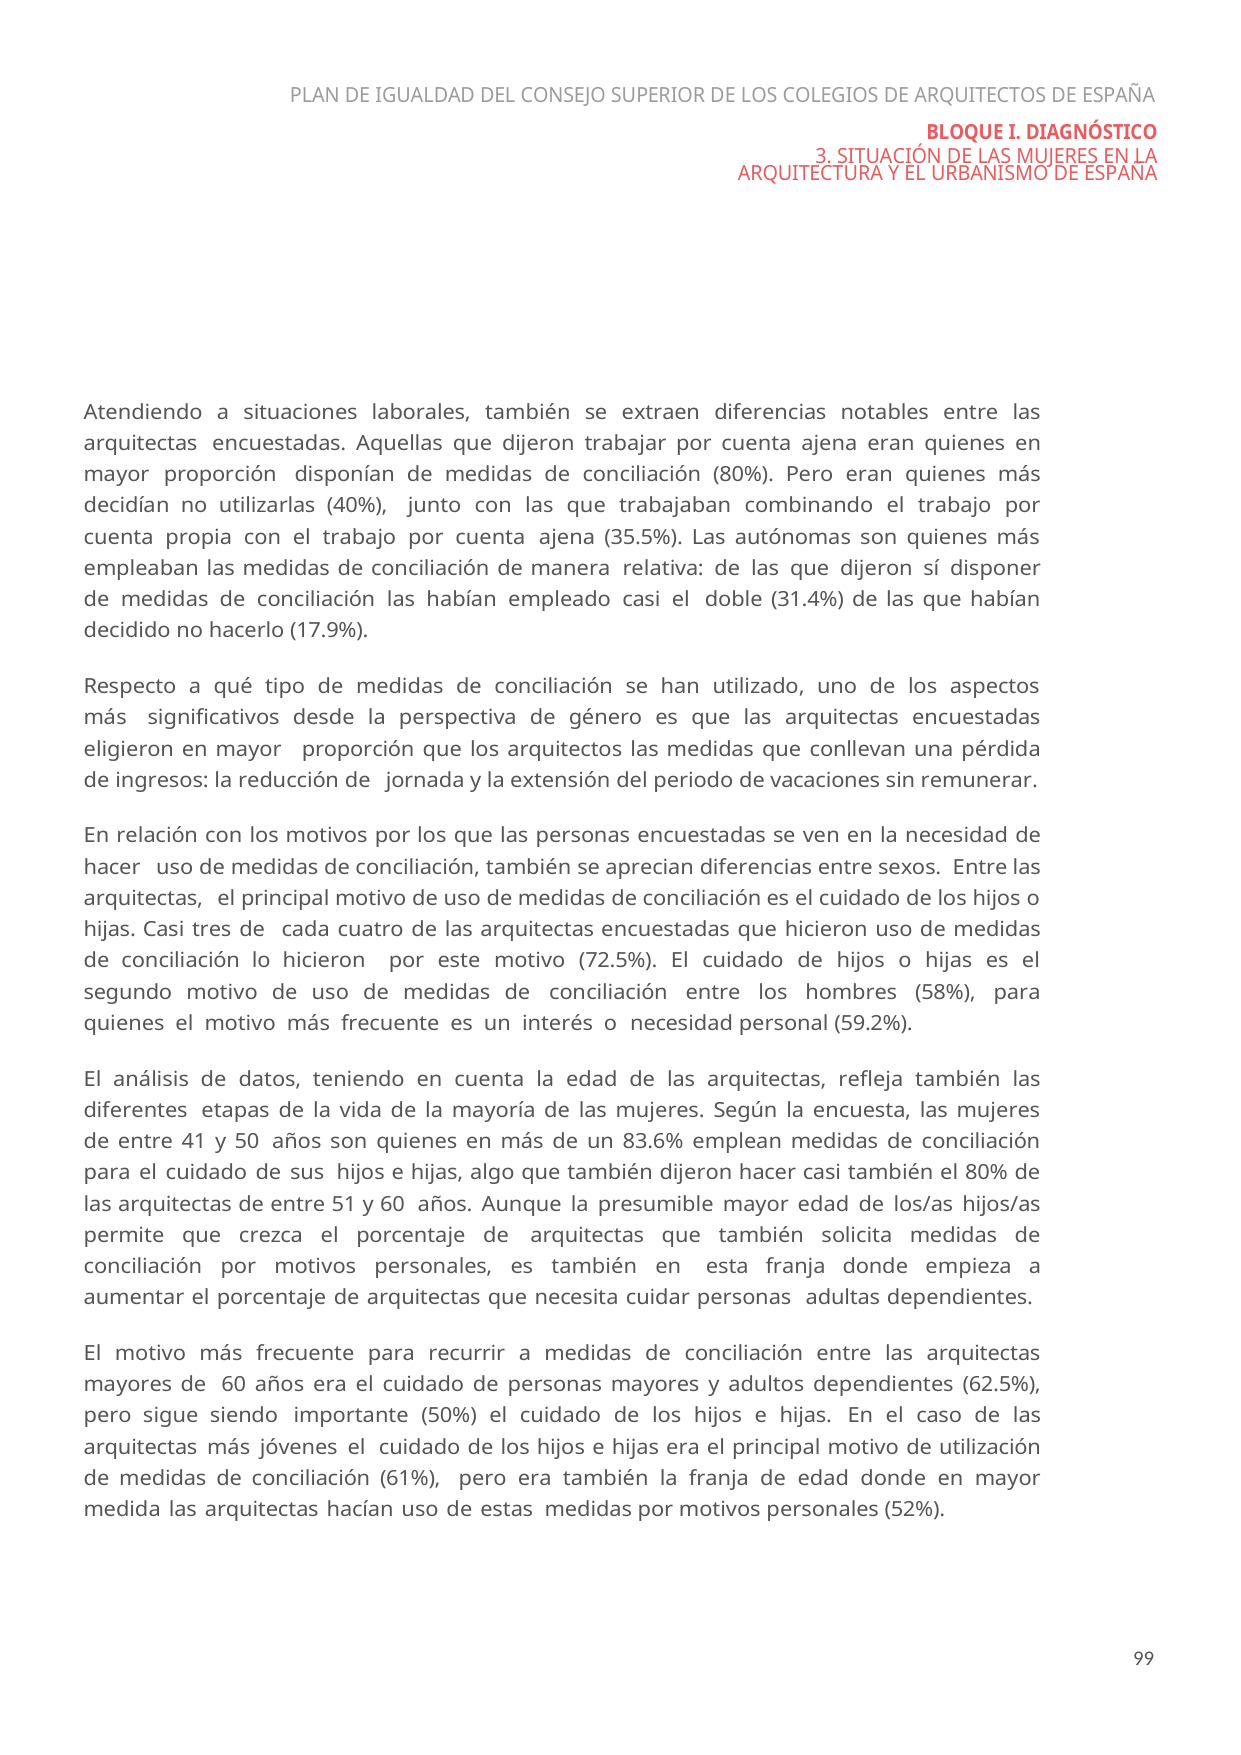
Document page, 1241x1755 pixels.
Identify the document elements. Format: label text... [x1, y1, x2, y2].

text Atendiendo a situaciones laborales, también se extraen diferencias notables entre las arquitectas encuestadas. Aquellas que dijeron trabajar por cuenta ajena eran quienes en mayor proporción disponían de medidas de conciliación (80%). Pero eran quienes más decidían no utilizarlas (40%), junto con las que trabajaban combinando el trabajo por cuenta propia con el trabajo por cuenta ajena (35.5%). Las autónomas son quienes más empleaban las medidas de conciliación de manera relativa: de las que dijeron sí disponer de medidas de conciliación las habían empleado casi el doble (31.4%) de las que habían decidido no hacerlo (17.9%). [83, 394, 1041, 644]
text Respecto a qué tipo de medidas de conciliación se han utilizado, uno de los aspectos más signiﬁcativos desde la perspectiva de género es que las arquitectas encuestadas eligieron en mayor proporción que los arquitectos las medidas que conllevan una pérdida de ingresos: la reducción de jornada y la extensión del periodo de vacaciones sin remunerar. [83, 668, 1041, 793]
text En relación con los motivos por los que las personas encuestadas se ven en la necesidad de hacer uso de medidas de conciliación, también se aprecian diferencias entre sexos. Entre las arquitectas, el principal motivo de uso de medidas de conciliación es el cuidado de los hijos o hijas. Casi tres de cada cuatro de las arquitectas encuestadas que hicieron uso de medidas de conciliación lo hicieron por este motivo (72.5%). El cuidado de hijos o hijas es el segundo motivo de uso de medidas de conciliación entre los hombres (58%), para quienes el motivo más frecuente es un interés o necesidad personal (59.2%). [83, 818, 1041, 1037]
text El motivo más frecuente para recurrir a medidas de conciliación entre las arquitectas mayores de 60 años era el cuidado de personas mayores y adultos dependientes (62.5%), pero sigue siendo importante (50%) el cuidado de los hijos e hijas. En el caso de las arquitectas más jóvenes el cuidado de los hijos e hijas era el principal motivo de utilización de medidas de conciliación (61%), pero era también la franja de edad donde en mayor medida las arquitectas hacían uso de estas medidas por motivos personales (52%). [83, 1335, 1041, 1523]
text El análisis de datos, teniendo en cuenta la edad de las arquitectas, reﬂeja también las diferentes etapas de la vida de la mayoría de las mujeres. Según la encuesta, las mujeres de entre 41 y 50 años son quienes en más de un 83.6% emplean medidas de conciliación para el cuidado de sus hijos e hijas, algo que también dijeron hacer casi también el 80% de las arquitectas de entre 51 y 60 años. Aunque la presumible mayor edad de los/as hijos/as permite que crezca el porcentaje de arquitectas que también solicita medidas de conciliación por motivos personales, es también en esta franja donde empieza a aumentar el porcentaje de arquitectas que necesita cuidar personas adultas dependientes. [83, 1061, 1041, 1311]
